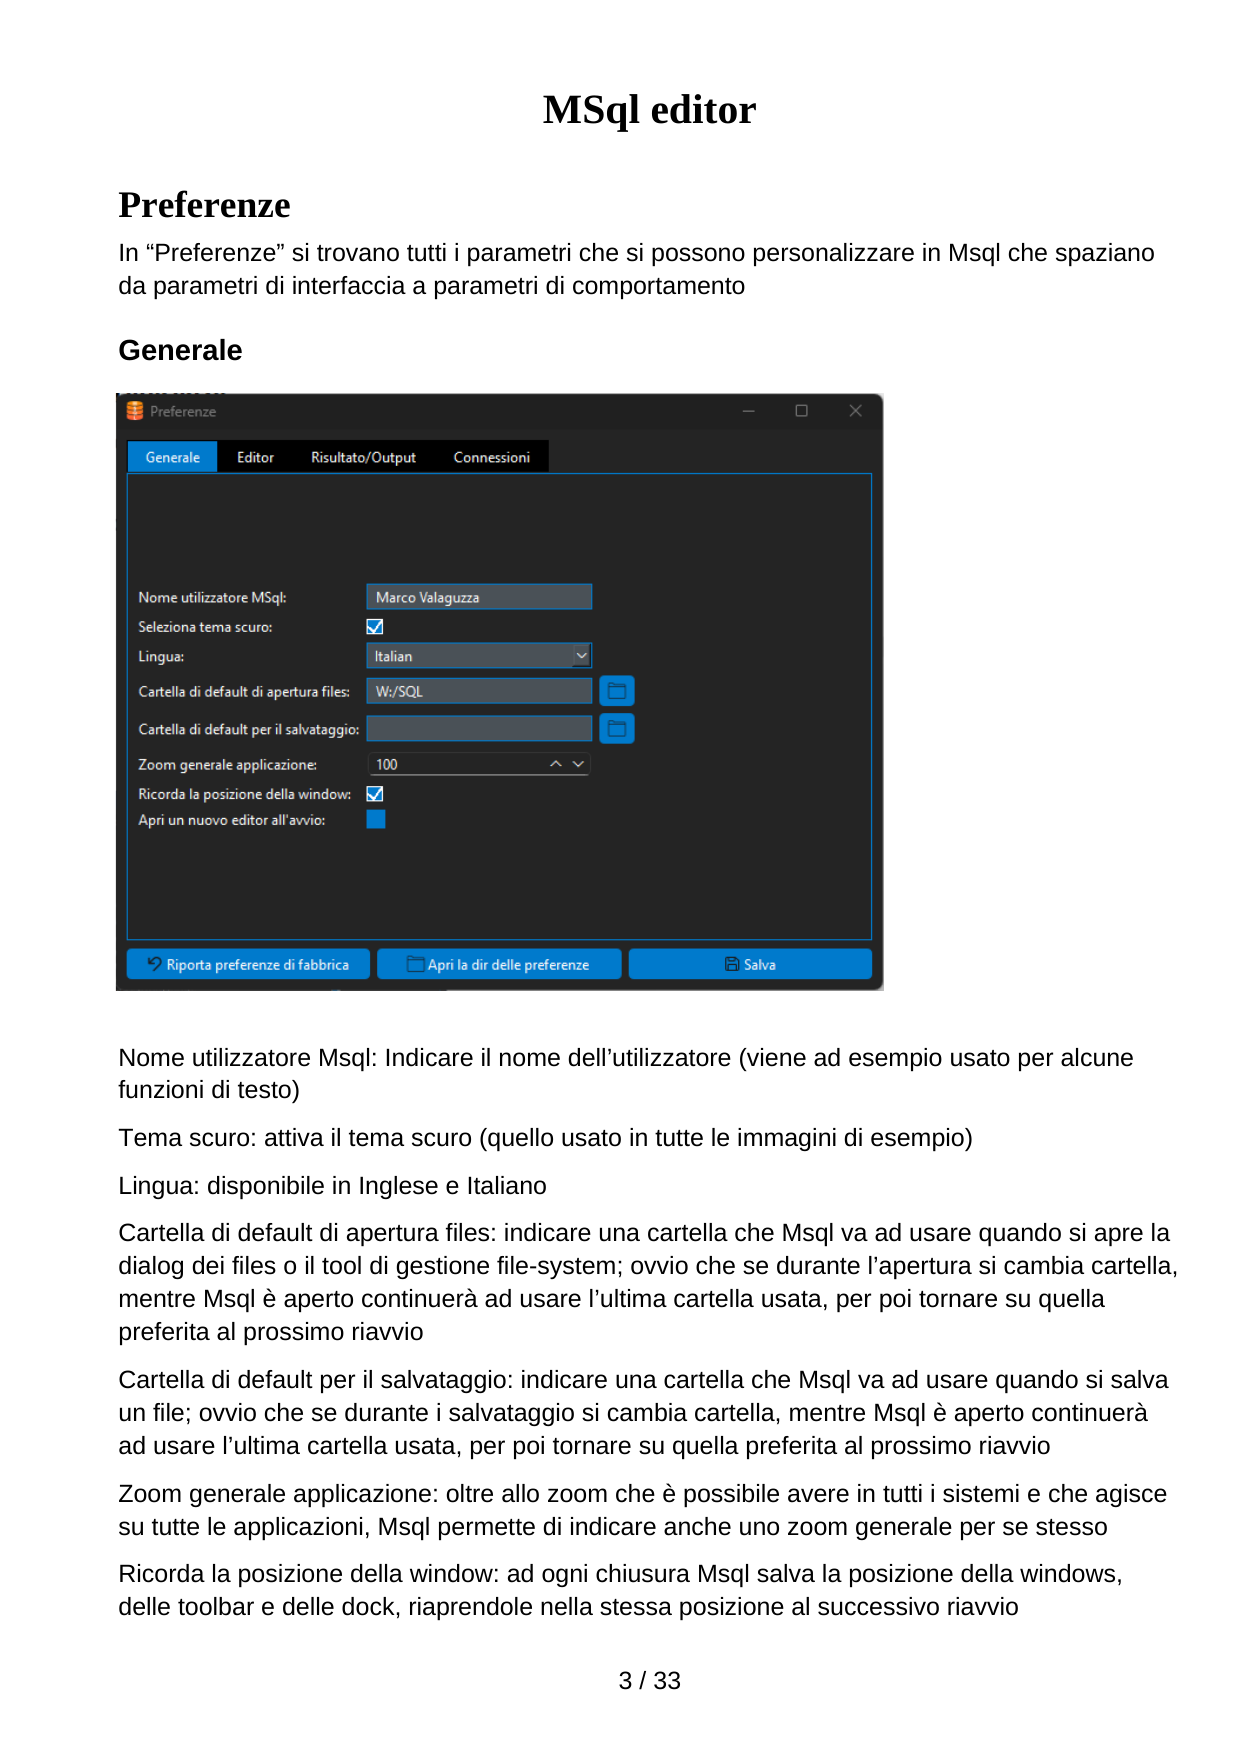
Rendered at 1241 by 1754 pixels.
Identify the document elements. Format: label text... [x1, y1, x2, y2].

text Tema scuro: attiva il tema scuro (quello usato in tutte le immagini di esempio) [118, 1123, 1181, 1152]
subtitle Preferenze [118, 182, 1181, 225]
text Lingua: disponibile in Inglese e Italiano [118, 1171, 1181, 1199]
picture [115, 393, 884, 991]
text In “Preferenze” si trovano tutti i parametri che si possono personalizzare in Msql che spaziano da parametri di interfaccia a parametri di comportamento [118, 238, 1181, 300]
text Cartella di default di apertura files: indicare una cartella che Msql va ad usare quando si apre la dialog dei files o il tool di gestione file-system; ovvio che se durante l’apertura si cambia cartella, mentre Msql è aperto continuerà ad usare l’ultima cartella usata, per poi tornare su quella preferita al prossimo riavvio [118, 1218, 1181, 1346]
text Zoom generale applicazione: oltre allo zoom che è possibile avere in tutti i sistemi e che agisce su tutte le applicazioni, Msql permette di indicare anche uno zoom generale per se stesso [118, 1479, 1181, 1540]
text Ricorda la posizione della window: ad ogni chiusura Msql salva la posizione della windows, delle toolbar e delle dock, riaprendole nella stessa posizione al successivo riavvio [118, 1559, 1181, 1621]
text Nome utilizzatore Msql: Indicare il nome dell’utilizzatore (viene ad esempio usato per alcune funzioni di testo) [118, 1042, 1181, 1104]
text Cartella di default per il salvataggio: indicare una cartella che Msql va ad usare quando si salva un file; ovvio che se durante i salvataggio si cambia cartella, mentre Msql è aperto continuerà ad usare l’ultima cartella usata, per poi tornare su quella preferita al prossimo riavvio [118, 1365, 1181, 1460]
subtitle Generale [118, 333, 1181, 367]
